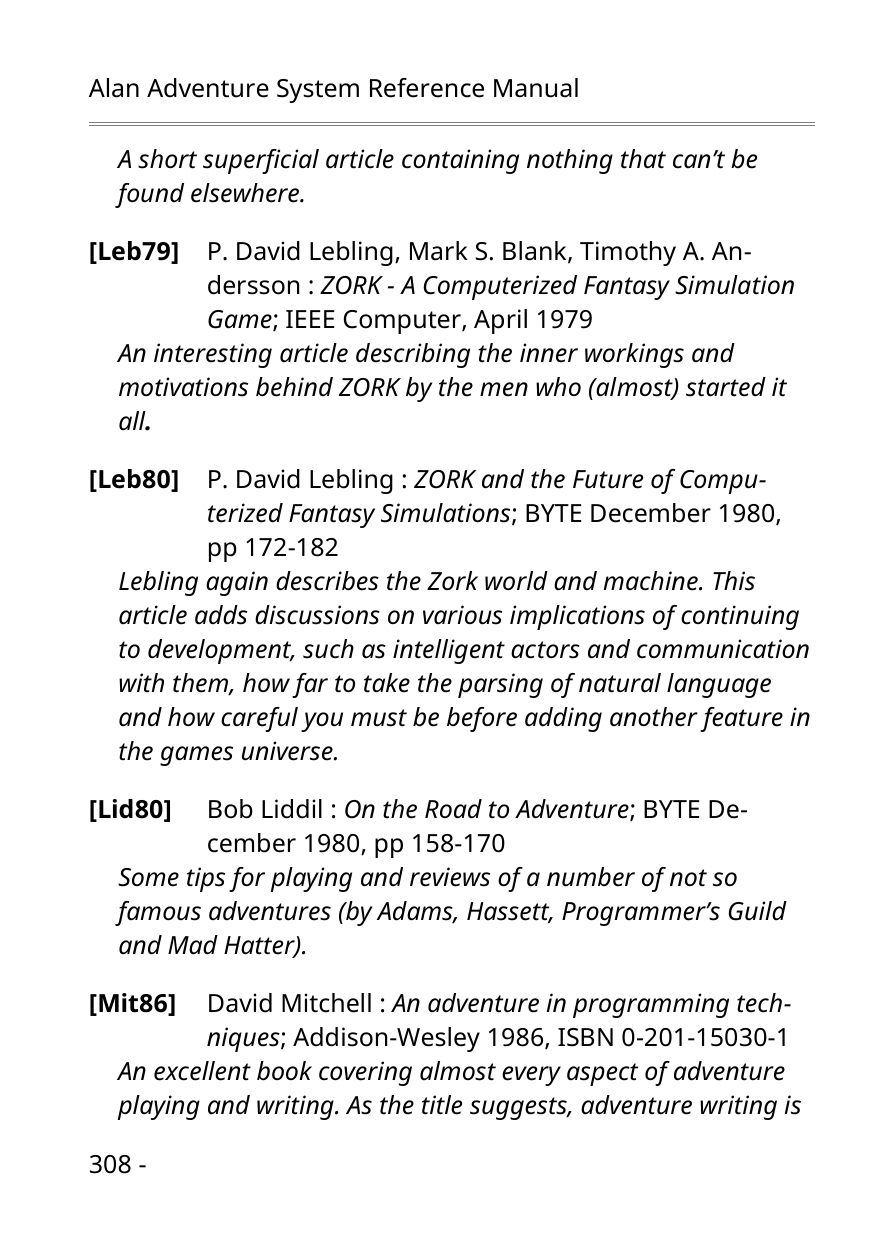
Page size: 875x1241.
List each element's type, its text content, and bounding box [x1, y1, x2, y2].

text A short superficial article containing nothing that can’t be found elsewhere. [118, 142, 815, 210]
text [Lid80] Bob Liddil : On the Road to Adventure; BYTE De­cember 1980, pp 158-170 [88, 792, 815, 860]
text Lebling again describes the Zork world and machine. This article adds discussions on various implications of continuing to development, such as intelligent ac­tors and communication with them, how far to take the parsing of natural language and how careful you must be before adding another feature in the games universe. [118, 564, 815, 768]
text [Mit86] David Mitchell : An adventure in programming tech­niques; Addison-Wesley 1986, ISBN 0-201-15030-1 [88, 986, 815, 1054]
text An excellent book covering almost every aspect of adventure playing and writing. As the title suggests, adventure writing is [118, 1054, 815, 1122]
text Some tips for playing and reviews of a number of not so famous adventures (by Adams, Hassett, Program­mer’s Guild and Mad Hatter). [118, 860, 815, 962]
text [Leb80] P. David Lebling : ZORK and the Future of Compu­terized Fantasy Simulations; BYTE December 1980, pp 172-182 [88, 462, 815, 564]
text An interesting article describing the inner workings and motivations behind ZORK by the men who (al­most) started it all. [118, 336, 815, 438]
text [Leb79] P. David Lebling, Mark S. Blank, Timothy A. An­dersson : ZORK - A Computerized Fantasy Simula­tion Game; IEEE Computer, April 1979 [88, 234, 815, 336]
